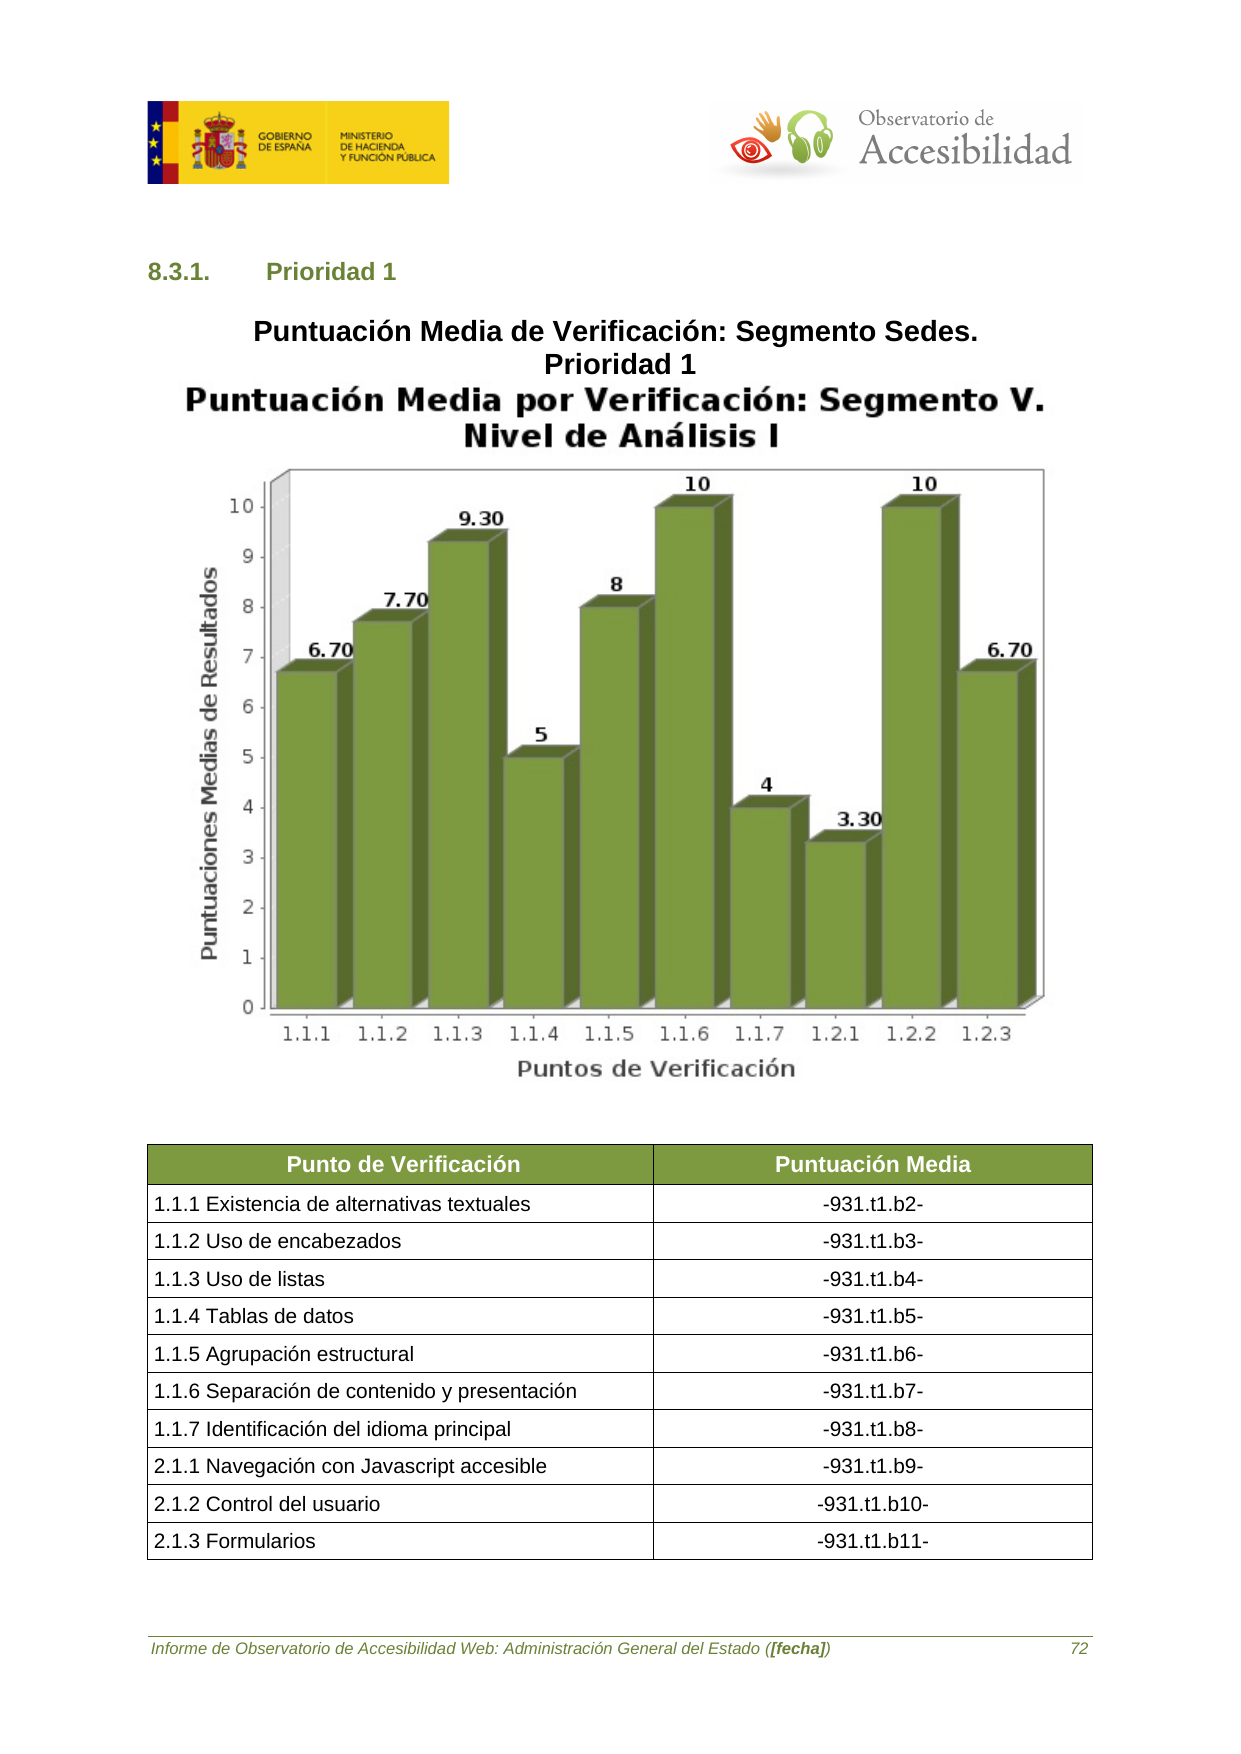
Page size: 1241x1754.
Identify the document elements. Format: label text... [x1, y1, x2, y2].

table_cell -931.t1.b2- [654, 1185, 1092, 1222]
table_header Punto de Verificación [148, 1145, 653, 1184]
text Puntuación Media de Verificación: Segmento Sedes. [148, 314, 1092, 347]
table_cell -931.t1.b5- [654, 1298, 1092, 1334]
table_cell 1.1.5 Agrupación estructural [148, 1335, 653, 1372]
table_cell 1.1.3 Uso de listas [148, 1260, 653, 1297]
table_cell -931.t1.b6- [654, 1335, 1092, 1372]
table_cell 1.1.7 Identificación del idioma principal [148, 1410, 653, 1447]
table_cell -931.t1.b7- [654, 1373, 1092, 1409]
text Prioridad 1 [148, 347, 1092, 381]
picture [147, 101, 450, 184]
picture [178, 380, 1062, 1091]
table_cell -931.t1.b11- [654, 1523, 1092, 1559]
table_cell -931.t1.b4- [654, 1260, 1092, 1297]
table_cell 2.1.1 Navegación con Javascript accesible [148, 1448, 653, 1484]
table_cell 2.1.2 Control del usuario [148, 1485, 653, 1522]
table_cell -931.t1.b8- [654, 1410, 1092, 1447]
picture [710, 101, 1086, 184]
table_cell 1.1.6 Separación de contenido y presentación [148, 1373, 653, 1409]
table_cell -931.t1.b3- [654, 1223, 1092, 1259]
table_cell -931.t1.b10- [654, 1485, 1092, 1522]
table_cell 2.1.3 Formularios [148, 1523, 653, 1559]
subtitle Prioridad 1 [148, 257, 1092, 286]
table_cell 1.1.1 Existencia de alternativas textuales [148, 1185, 653, 1222]
table_cell 1.1.2 Uso de encabezados [148, 1223, 653, 1259]
table_header Puntuación Media [654, 1145, 1092, 1184]
table_cell 1.1.4 Tablas de datos [148, 1298, 653, 1334]
table_cell -931.t1.b9- [654, 1448, 1092, 1484]
